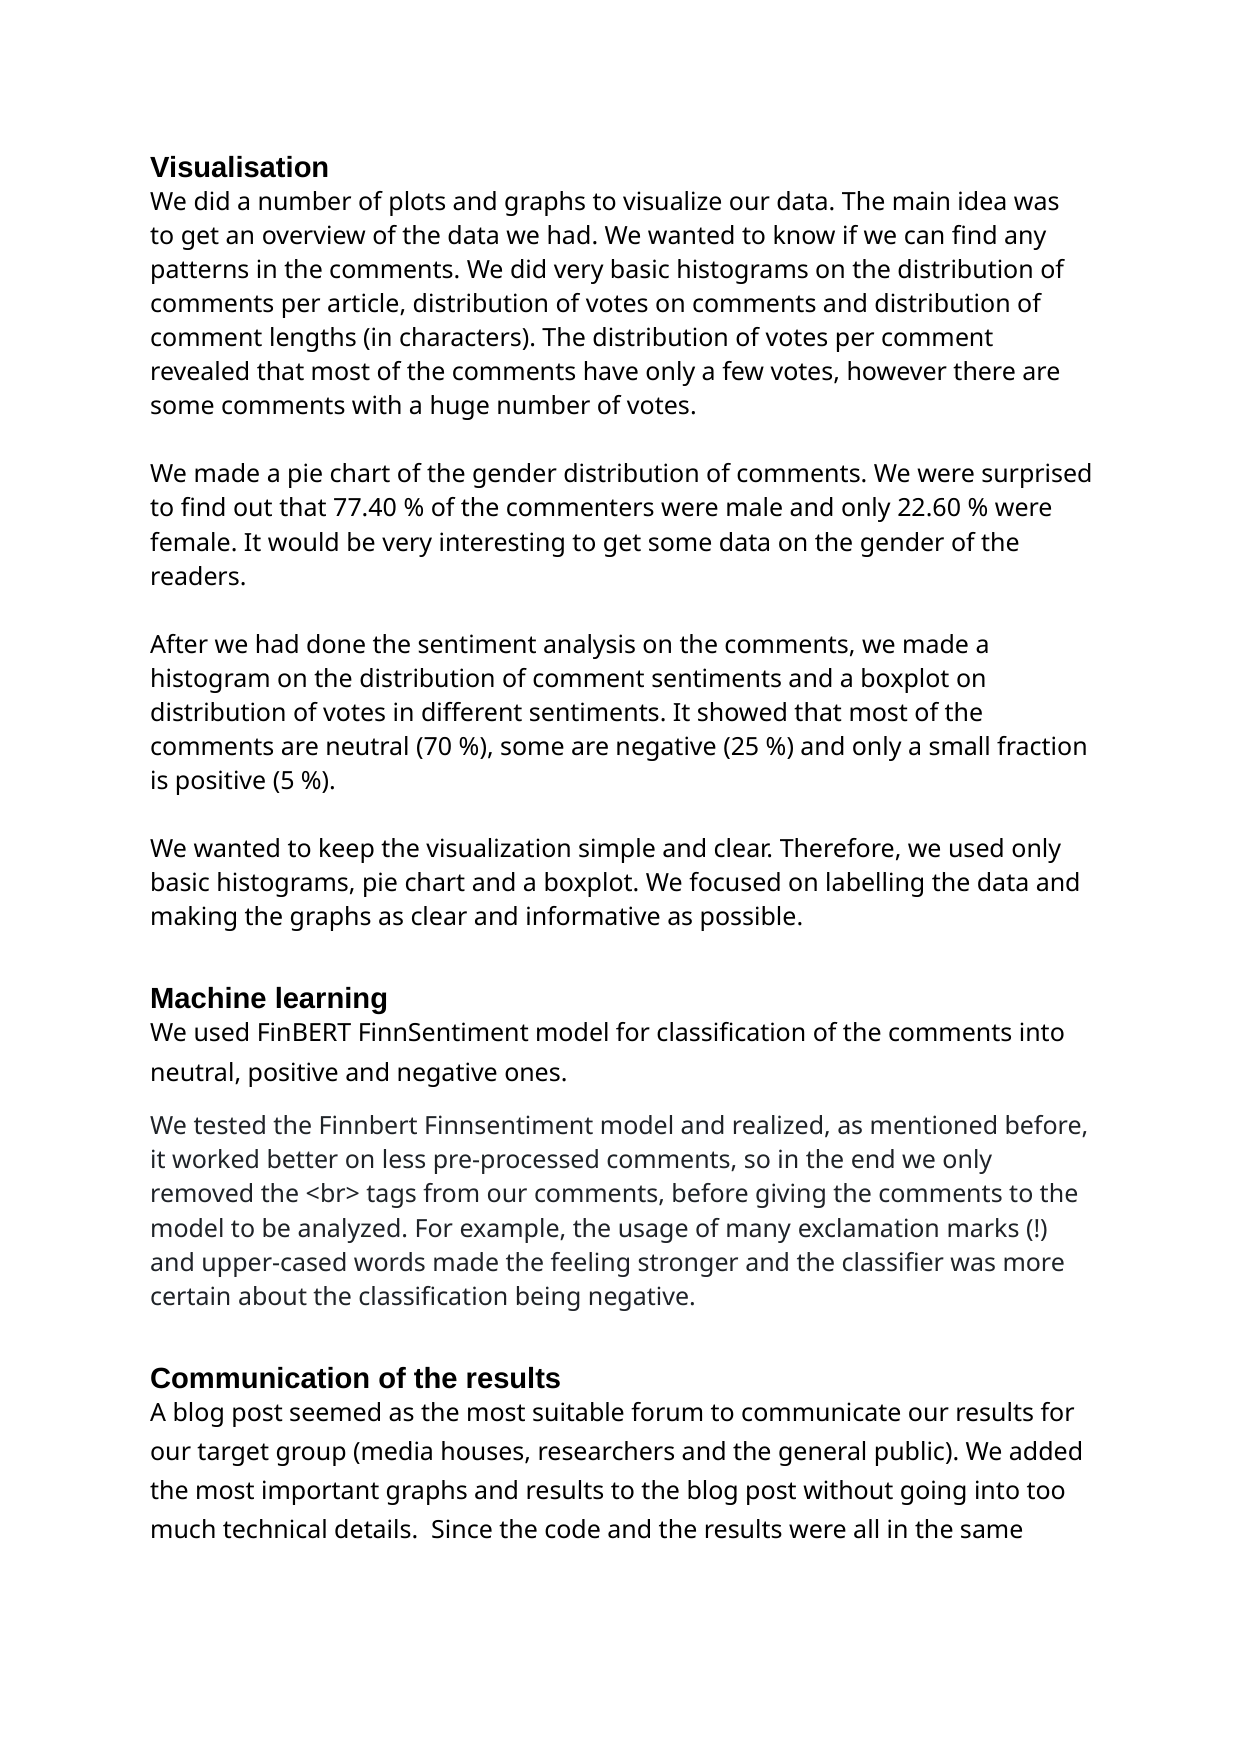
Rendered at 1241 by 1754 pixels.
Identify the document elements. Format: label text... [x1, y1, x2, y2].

text We used FinBERT FinnSentiment model for classification of the comments into neutral, positive and negative ones. [150, 1015, 1090, 1088]
text After we had done the sentiment analysis on the comments, we made a histogram on the distribution of comment sentiments and a boxplot on distribution of votes in different sentiments. It showed that most of the comments are neutral (70 %), some are negative (25 %) and only a small fraction is positive (5 %). [150, 592, 1090, 797]
text We did a number of plots and graphs to visualize our data. The main idea was to get an overview of the data we had. We wanted to know if we can find any patterns in the comments. We did very basic histograms on the distribution of comments per article, distribution of votes on comments and distribution of comment lengths (in characters). The distribution of votes per comment revealed that most of the comments have only a few votes, however there are some comments with a huge number of votes. [150, 183, 1090, 422]
subtitle Communication of the results [150, 1361, 1090, 1394]
text A blog post seemed as the most suitable forum to communicate our results for our target group (media houses, researchers and the general public). We added the most important graphs and results to the blog post without going into too much technical details. Since the code and the results were all in the same [150, 1394, 1090, 1546]
subtitle Machine learning [150, 982, 1090, 1015]
text We wanted to keep the visualization simple and clear. Therefore, we used only basic histograms, pie chart and a boxplot. We focused on labelling the data and making the graphs as clear and informative as possible. [150, 831, 1090, 933]
text We made a pie chart of the gender distribution of comments. We were surprised to find out that 77.40 % of the commenters were male and only 22.60 % were female. It would be very interesting to get some data on the gender of the readers. [150, 456, 1095, 592]
subtitle Visualisation [150, 150, 1090, 183]
text We tested the Finnbert Finnsentiment model and realized, as mentioned before, it worked better on less pre-processed comments, so in the end we only removed the <br> tags from our comments, before giving the comments to the model to be analyzed. For example, the usage of many exclamation marks (!) and upper-cased words made the feeling stronger and the classifier was more certain about the classification being negative. [150, 1108, 1095, 1312]
